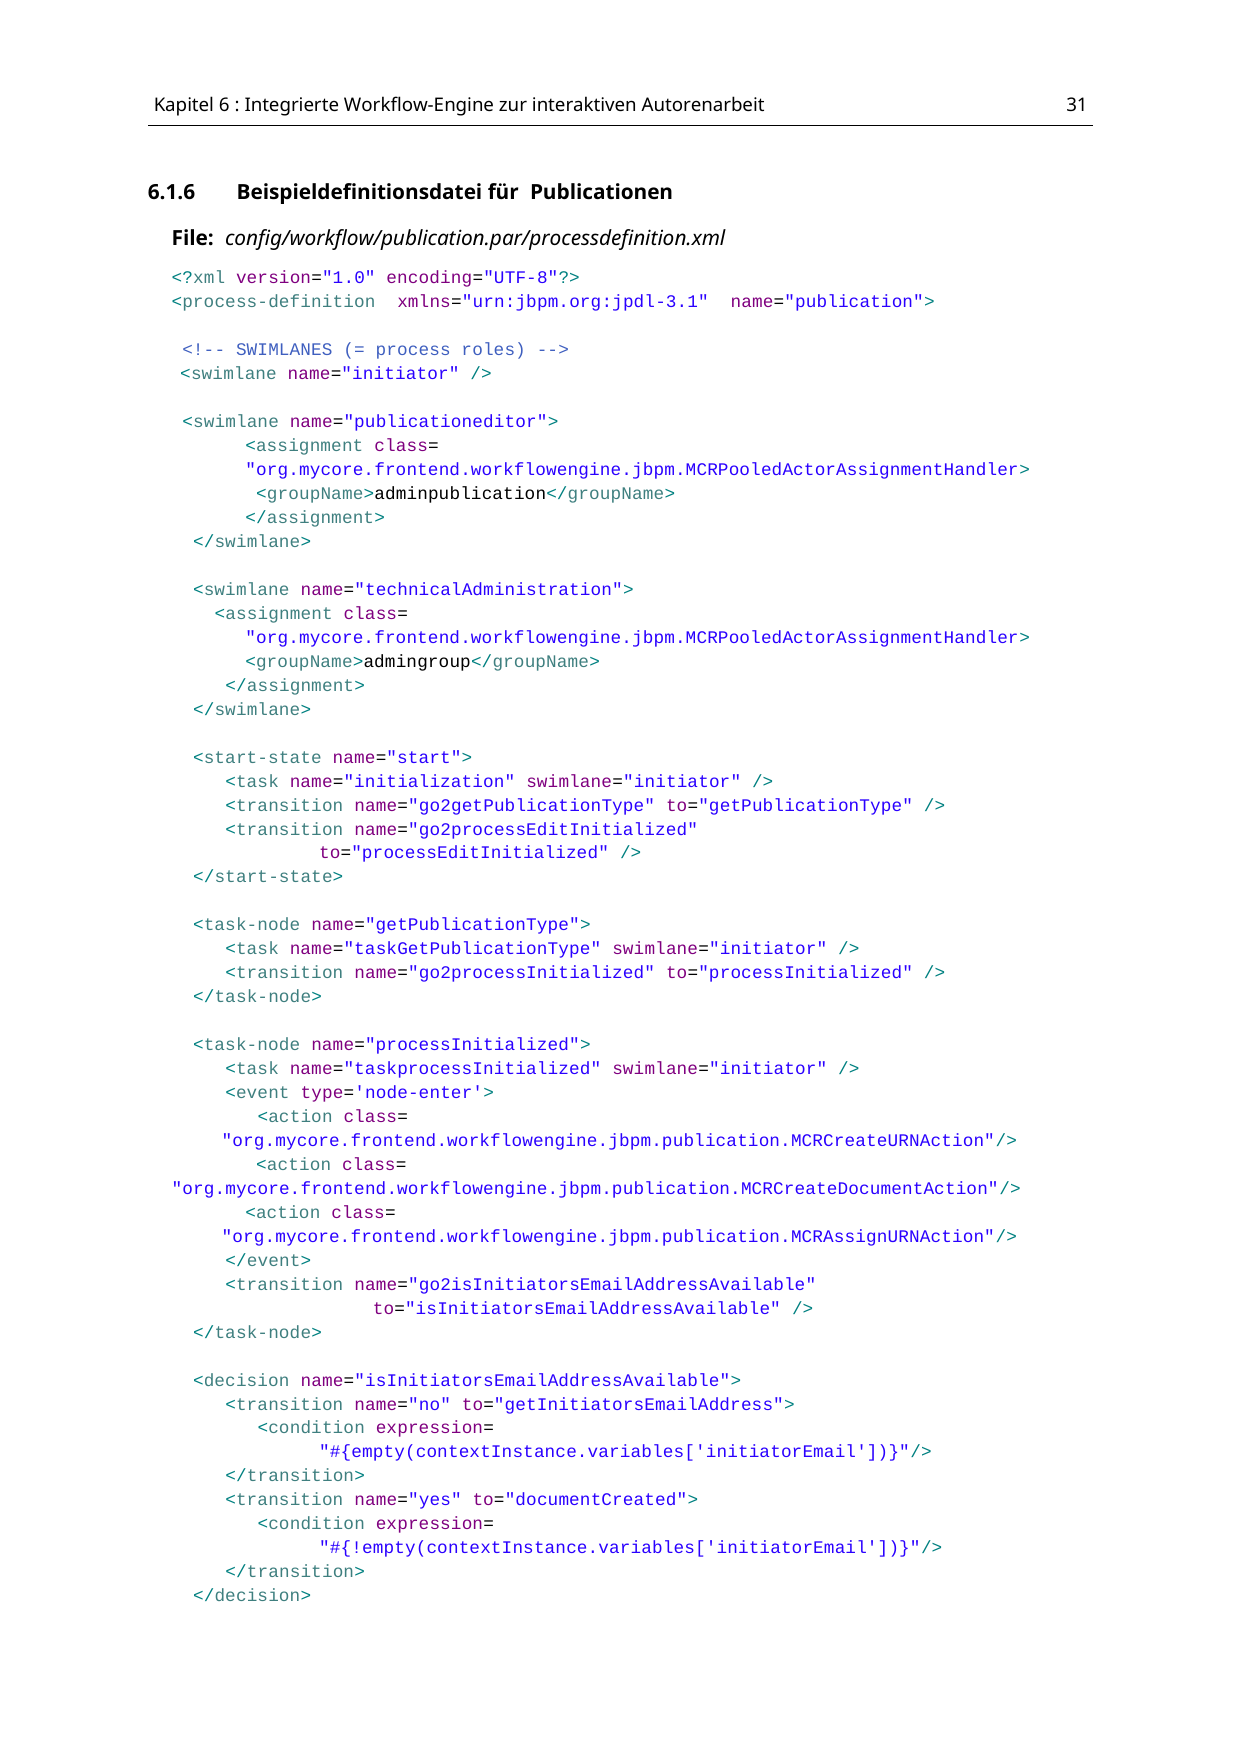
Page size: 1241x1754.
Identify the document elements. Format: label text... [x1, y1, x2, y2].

text <swimlane name="technicalAdministration"> [171, 581, 1069, 601]
text <transition name="no" to="getInitiatorsEmailAddress"> [171, 1395, 1069, 1415]
text </task-node> [171, 988, 1069, 1008]
text "org.mycore.frontend.workflowengine.jbpm.publication.MCRCreateDocumentAction"/> [171, 1179, 1069, 1199]
text <assignment class= [171, 437, 1069, 457]
text </event> [171, 1251, 1069, 1271]
text </transition> [171, 1563, 1069, 1583]
text "org.mycore.frontend.workflowengine.jbpm.MCRPooledActorAssignmentHandler> [171, 461, 1069, 481]
text </assignment> [171, 509, 1069, 529]
text <swimlane name="publicationeditor"> [171, 413, 1069, 433]
text <assignment class= [171, 604, 1069, 624]
text "#{empty(contextInstance.variables['initiatorEmail'])}"/> [171, 1443, 1069, 1463]
text <start-state name="start"> [171, 748, 1069, 768]
text <task name="taskGetPublicationType" swimlane="initiator" /> [171, 940, 1069, 960]
text <task-node name="processInitialized"> [171, 1036, 1069, 1056]
text <task name="taskprocessInitialized" swimlane="initiator" /> [171, 1060, 1069, 1080]
text </assignment> [171, 676, 1069, 696]
text <event type='node-enter'> [171, 1084, 1069, 1104]
text <!-- SWIMLANES (= process roles) --> [171, 341, 1069, 361]
text "org.mycore.frontend.workflowengine.jbpm.MCRPooledActorAssignmentHandler> [171, 628, 1069, 648]
text <action class= [171, 1156, 1069, 1176]
text <task-node name="getPublicationType"> [171, 916, 1069, 936]
text <swimlane name="initiator" /> [148, 365, 1069, 385]
text <groupName>admingroup</groupName> [171, 652, 1069, 672]
text </transition> [171, 1467, 1069, 1487]
text <transition name="go2isInitiatorsEmailAddressAvailable" [171, 1275, 1069, 1295]
text <task name="initialization" swimlane="initiator" /> [171, 772, 1069, 792]
text </swimlane> [171, 533, 1069, 553]
text <condition expression= [171, 1515, 1069, 1535]
text "org.mycore.frontend.workflowengine.jbpm.publication.MCRCreateURNAction"/> [148, 1132, 1069, 1152]
text to="isInitiatorsEmailAddressAvailable" /> [171, 1299, 1069, 1319]
text <transition name="go2processInitialized" to="processInitialized" /> [171, 964, 1069, 984]
text <transition name="go2getPublicationType" to="getPublicationType" /> [171, 796, 1069, 816]
text <transition name="go2processEditInitialized" to="processEditInitialized" /> [171, 820, 1069, 864]
text <groupName>adminpublication</groupName> [171, 485, 1069, 505]
subtitle Beispieldefinitionsdatei für Publicationen [148, 177, 1092, 205]
text <action class= [171, 1108, 1069, 1128]
text <transition name="yes" to="documentCreated"> [171, 1491, 1069, 1511]
text <decision name="isInitiatorsEmailAddressAvailable"> [171, 1371, 1069, 1391]
text "#{!empty(contextInstance.variables['initiatorEmail'])}"/> [171, 1539, 1069, 1559]
text <action class= [171, 1203, 1069, 1223]
text File: config/workflow/publication.par/processdefinition.xml [171, 223, 1069, 251]
text <?xml version="1.0" encoding="UTF-8"?> [171, 269, 1069, 289]
text </decision> [171, 1587, 1069, 1607]
text "org.mycore.frontend.workflowengine.jbpm.publication.MCRAssignURNAction"/> [148, 1227, 1069, 1247]
text </task-node> [171, 1323, 1069, 1343]
text </start-state> [171, 868, 1069, 888]
text <process-definition xmlns="urn:jbpm.org:jpdl-3.1" name="publication"> [171, 293, 1069, 313]
text </swimlane> [171, 700, 1069, 720]
text <condition expression= [171, 1419, 1069, 1439]
